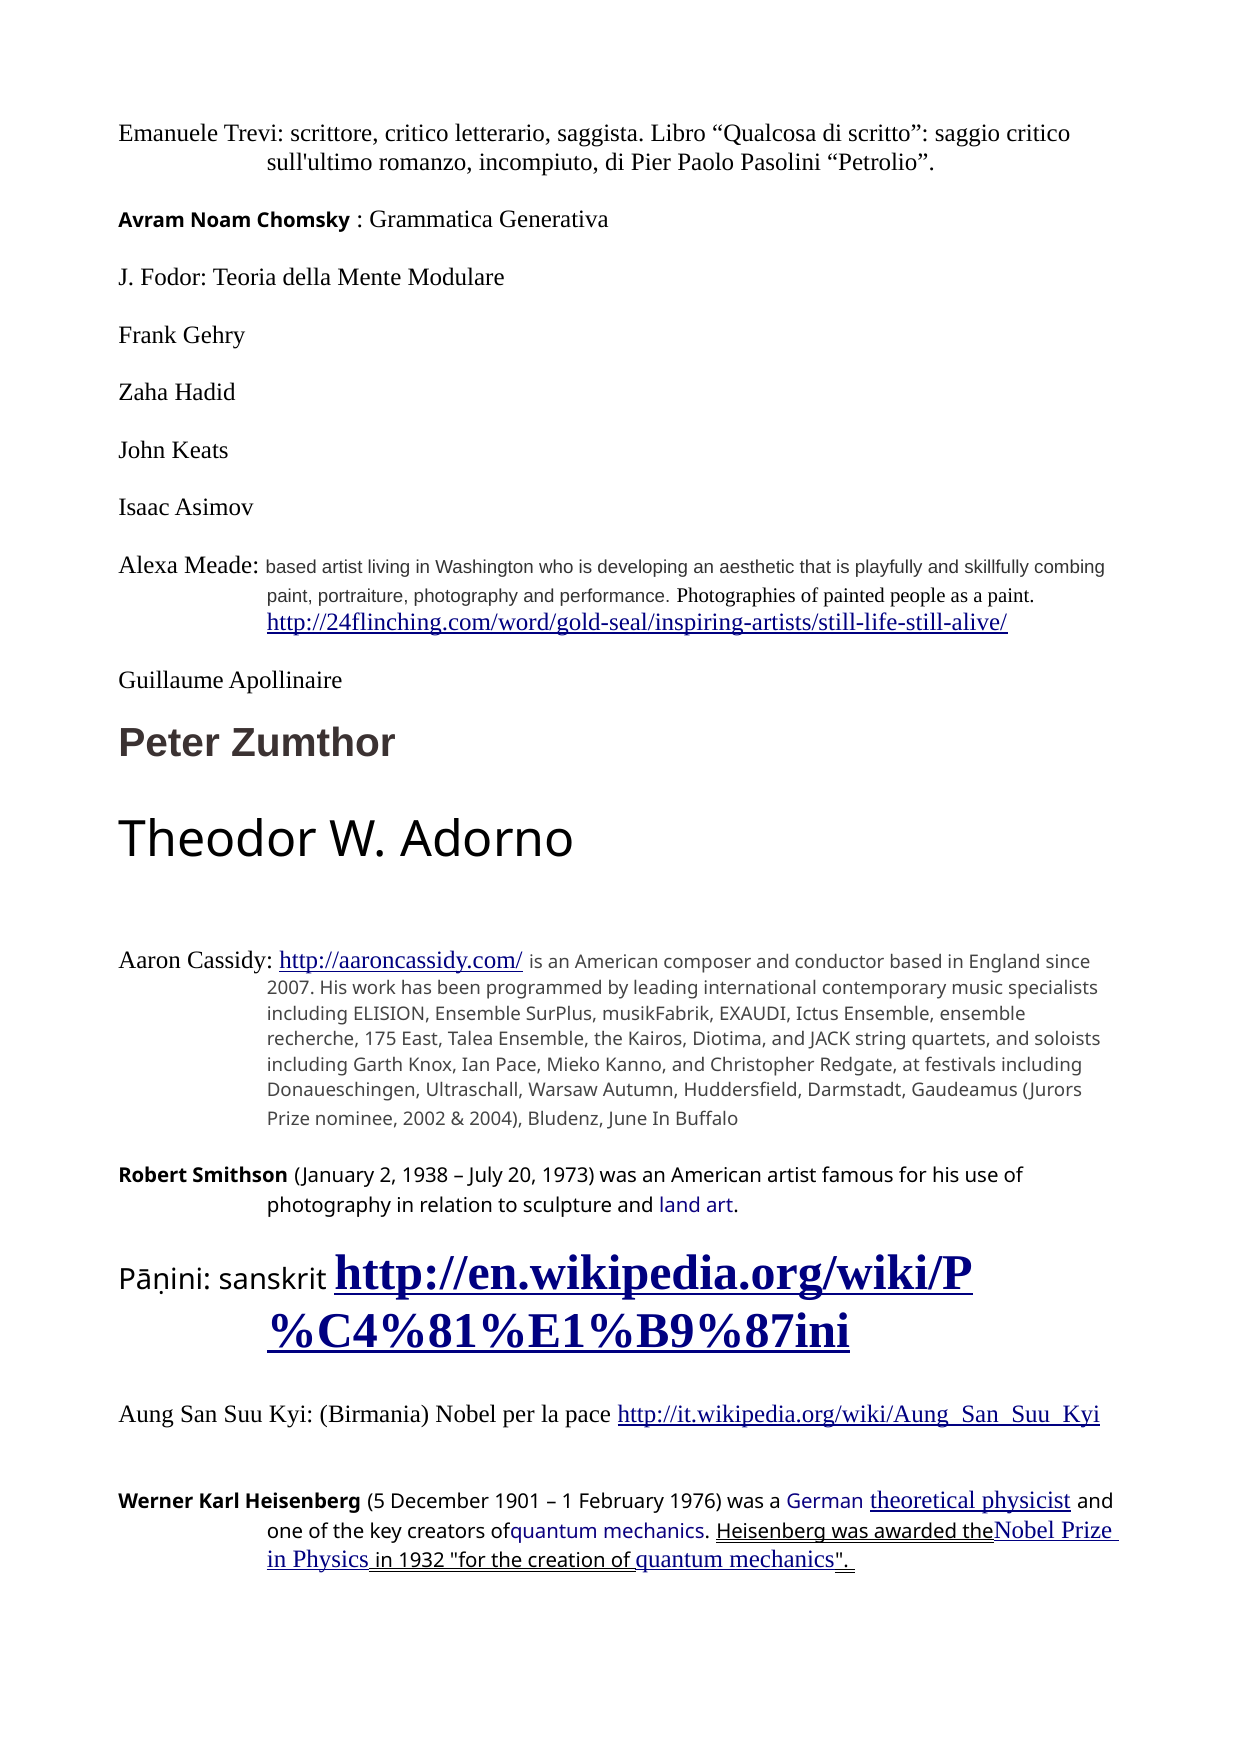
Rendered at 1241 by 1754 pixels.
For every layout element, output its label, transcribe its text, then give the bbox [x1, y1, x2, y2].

text Guillaume Apollinaire [118, 665, 1122, 694]
text Zaha Hadid [118, 377, 1122, 406]
text Isaac Asimov [118, 492, 1122, 521]
text Werner Karl Heisenberg (5 December 1901 – 1 February 1976) was a German theoretical physicist and one of the key creators ofquantum mechanics. Heisenberg was awarded theNobel Prize in Physics in 1932 "for the creation of quantum mechanics". [118, 1485, 1122, 1573]
text Emanuele Trevi: scrittore, critico letterario, saggista. Libro “Qualcosa di scritto”: saggio critico sull'ultimo romanzo, incompiuto, di Pier Paolo Pasolini “Petrolio”. [118, 118, 1122, 176]
text Aaron Cassidy: http://aaroncassidy.com/ is an American composer and conductor based in England since 2007. His work has been programmed by leading international contemporary music specialists including ELISION, Ensemble SurPlus, musikFabrik, EXAUDI, Ictus Ensemble, ensemble recherche, 175 East, Talea Ensemble, the Kairos, Diotima, and JACK string quartets, and soloists including Garth Knox, Ian Pace, Mieko Kanno, and Christopher Redgate, at festivals including Donaueschingen, Ultraschall, Warsaw Autumn, Huddersfield, Darmstadt, Gaudeamus (Jurors Prize nominee, 2002 & 2004), Bludenz, June In Buffalo [118, 946, 1122, 1131]
text Robert Smithson (January 2, 1938 – July 20, 1973) was an American artist famous for his use of photography in relation to sculpture and land art. [118, 1159, 1122, 1218]
text J. Fodor: Teoria della Mente Modulare [118, 262, 1122, 291]
subtitle Theodor W. Adorno [118, 803, 1122, 871]
text John Keats [118, 435, 1122, 464]
text Frank Gehry [118, 320, 1122, 349]
subtitle Pāṇini: sanskrit http://en.wikipedia.org/wiki/P%C4%81%E1%B9%87ini [118, 1243, 1122, 1358]
text Avram Noam Chomsky : Grammatica Generativa [118, 204, 1122, 234]
text Aung San Suu Kyi: (Birmania) Nobel per la pace http://it.wikipedia.org/wiki/Aung_San_Suu_Kyi [118, 1399, 1122, 1428]
subtitle Peter Zumthor [118, 719, 1122, 765]
text Alexa Meade: based artist living in Washington who is developing an aesthetic that is playfully and skillfully combing paint, portraiture, photography and performance. Photographies of painted people as a paint. http://24flinching.com/word/gold-seal/inspiring-artists/still-life-still-alive/ [118, 550, 1122, 636]
